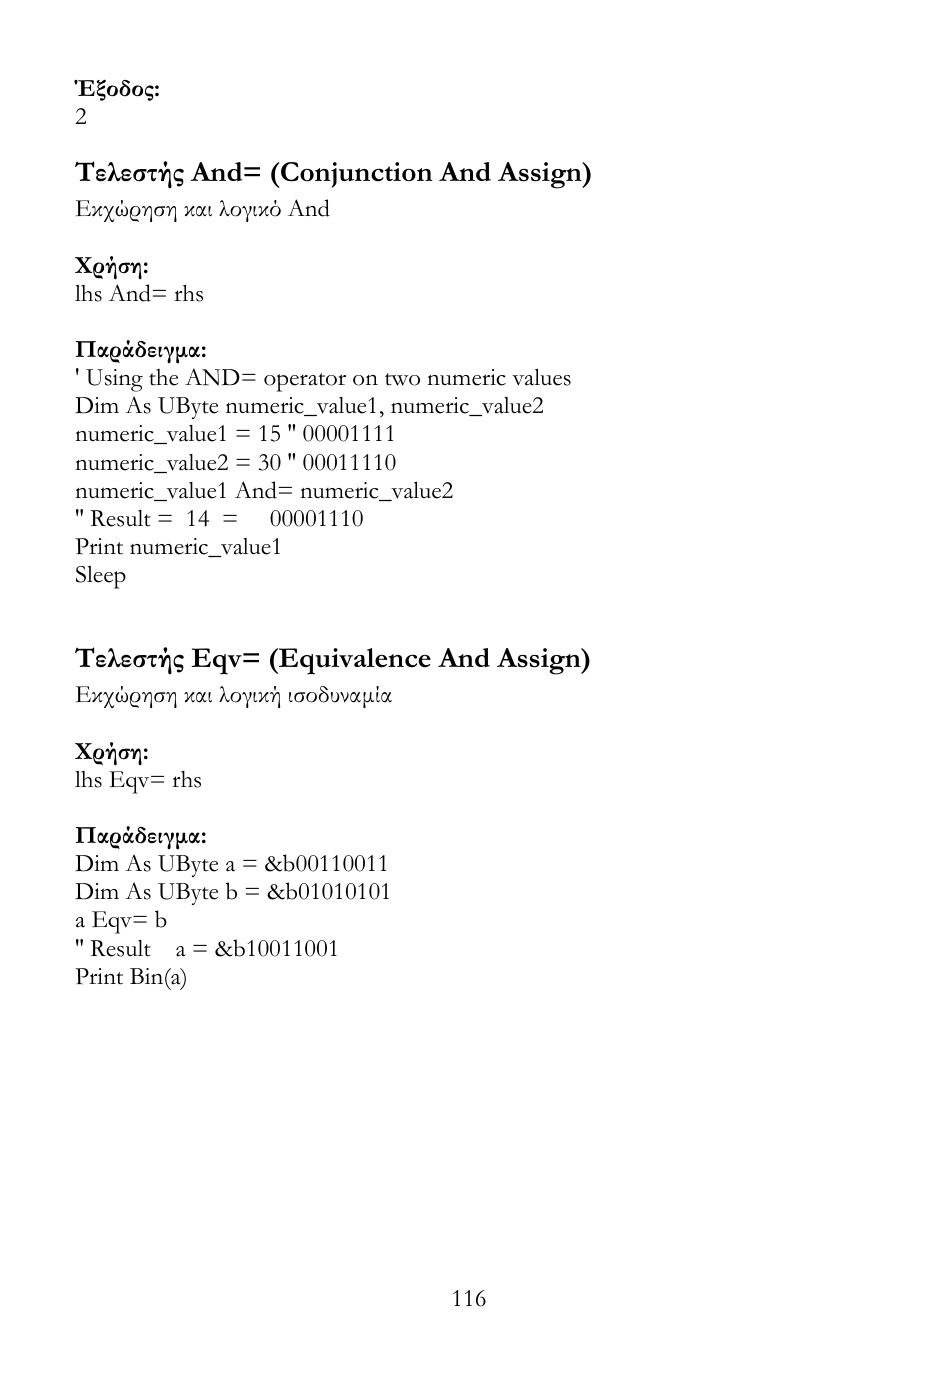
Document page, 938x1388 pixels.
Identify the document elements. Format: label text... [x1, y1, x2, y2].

text Print Bin(a) [75, 962, 862, 991]
text '' Result a = &b10011001 [75, 934, 862, 962]
subtitle Τελεστής And= (Conjunction And Assign) [75, 156, 862, 189]
text Dim As UByte a = &b00110011 [75, 850, 862, 878]
text Χρήση: [75, 252, 862, 280]
text numeric_value1 = 15 '' 00001111 [75, 420, 862, 448]
text Εκχώρηση και λογική ισοδυναμία [75, 681, 862, 709]
text Sleep [75, 561, 862, 589]
text numeric_value1 And= numeric_value2 [75, 477, 862, 505]
subtitle Τελεστής Eqv= (Equivalence And Assign) [75, 642, 862, 675]
text Έξοδος: [75, 75, 862, 103]
text '' Result = 14 = 00001110 [75, 505, 862, 533]
text lhs And= rhs [75, 280, 862, 308]
text Dim As UByte numeric_value1, numeric_value2 [75, 392, 862, 420]
text a Eqv= b [75, 906, 862, 934]
text Εκχώρηση και λογικό And [75, 195, 862, 223]
text Print numeric_value1 [75, 533, 862, 561]
text Παράδειγμα: [75, 822, 862, 850]
text Παράδειγμα: [75, 336, 862, 364]
text 2 [75, 103, 862, 131]
text ' Using the AND= operator on two numeric values [75, 364, 862, 392]
text lhs Eqv= rhs [75, 766, 862, 794]
text Dim As UByte b = &b01010101 [75, 878, 862, 906]
text Χρήση: [75, 737, 862, 766]
text numeric_value2 = 30 '' 00011110 [75, 448, 862, 477]
